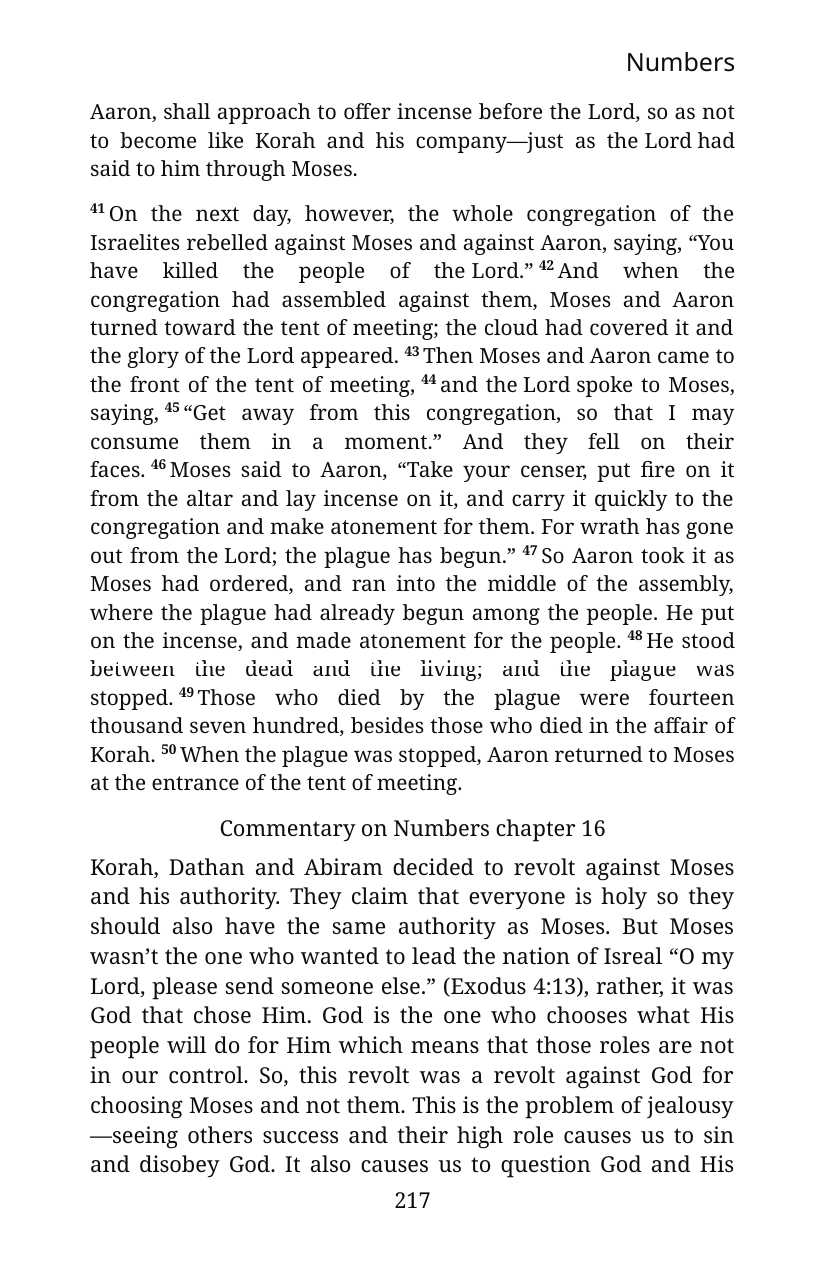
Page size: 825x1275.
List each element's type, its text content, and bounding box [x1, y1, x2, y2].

text Korah, Dathan and Abiram decided to revolt against Moses and his authority. They claim that everyone is holy so they should also have the same authority as Moses. But Moses wasn’t the one who wanted to lead the nation of Isreal “O my Lord, please send someone else.” (Exodus 4:13), rather, it was God that chose Him. God is the one who chooses what His people will do for Him which means that those roles are not in our control. So, this revolt was a revolt against God for choosing Moses and not them. This is the problem of jealousy—seeing others success and their high role causes us to sin and disobey God. It also causes us to question God and His [90, 851, 735, 1179]
text 41 On the next day, however, the whole congregation of the Israelites rebelled against Moses and against Aaron, saying, “You have killed the people of the Lord.” 42 And when the congregation had assembled against them, Moses and Aaron turned toward the tent of meeting; the cloud had covered it and the glory of the Lord appeared. 43 Then Moses and Aaron came to the front of the tent of meeting, 44 and the Lord spoke to Moses, saying, 45 “Get away from this congregation, so that I may consume them in a moment.” And they fell on their faces. 46 Moses said to Aaron, “Take your censer, put fire on it from the altar and lay incense on it, and carry it quickly to the congregation and make atonement for them. For wrath has gone out from the Lord; the plague has begun.” 47 So Aaron took it as Moses had ordered, and ran into the middle of the assembly, where the plague had already begun among the people. He put on the incense, and made atonement for the people. 48 He stood between the dead and the living; and the plague was stopped. 49 Those who died by the plague were fourteen thousand seven hundred, besides those who died in the affair of Korah. 50 When the plague was stopped, Aaron returned to Moses at the entrance of the tent of meeting. [90, 199, 735, 797]
text Aaron, shall approach to offer incense before the Lord, so as not to become like Korah and his company—just as the Lord had said to him through Moses. [90, 97, 735, 183]
text Commentary on Numbers chapter 16 [90, 813, 735, 843]
